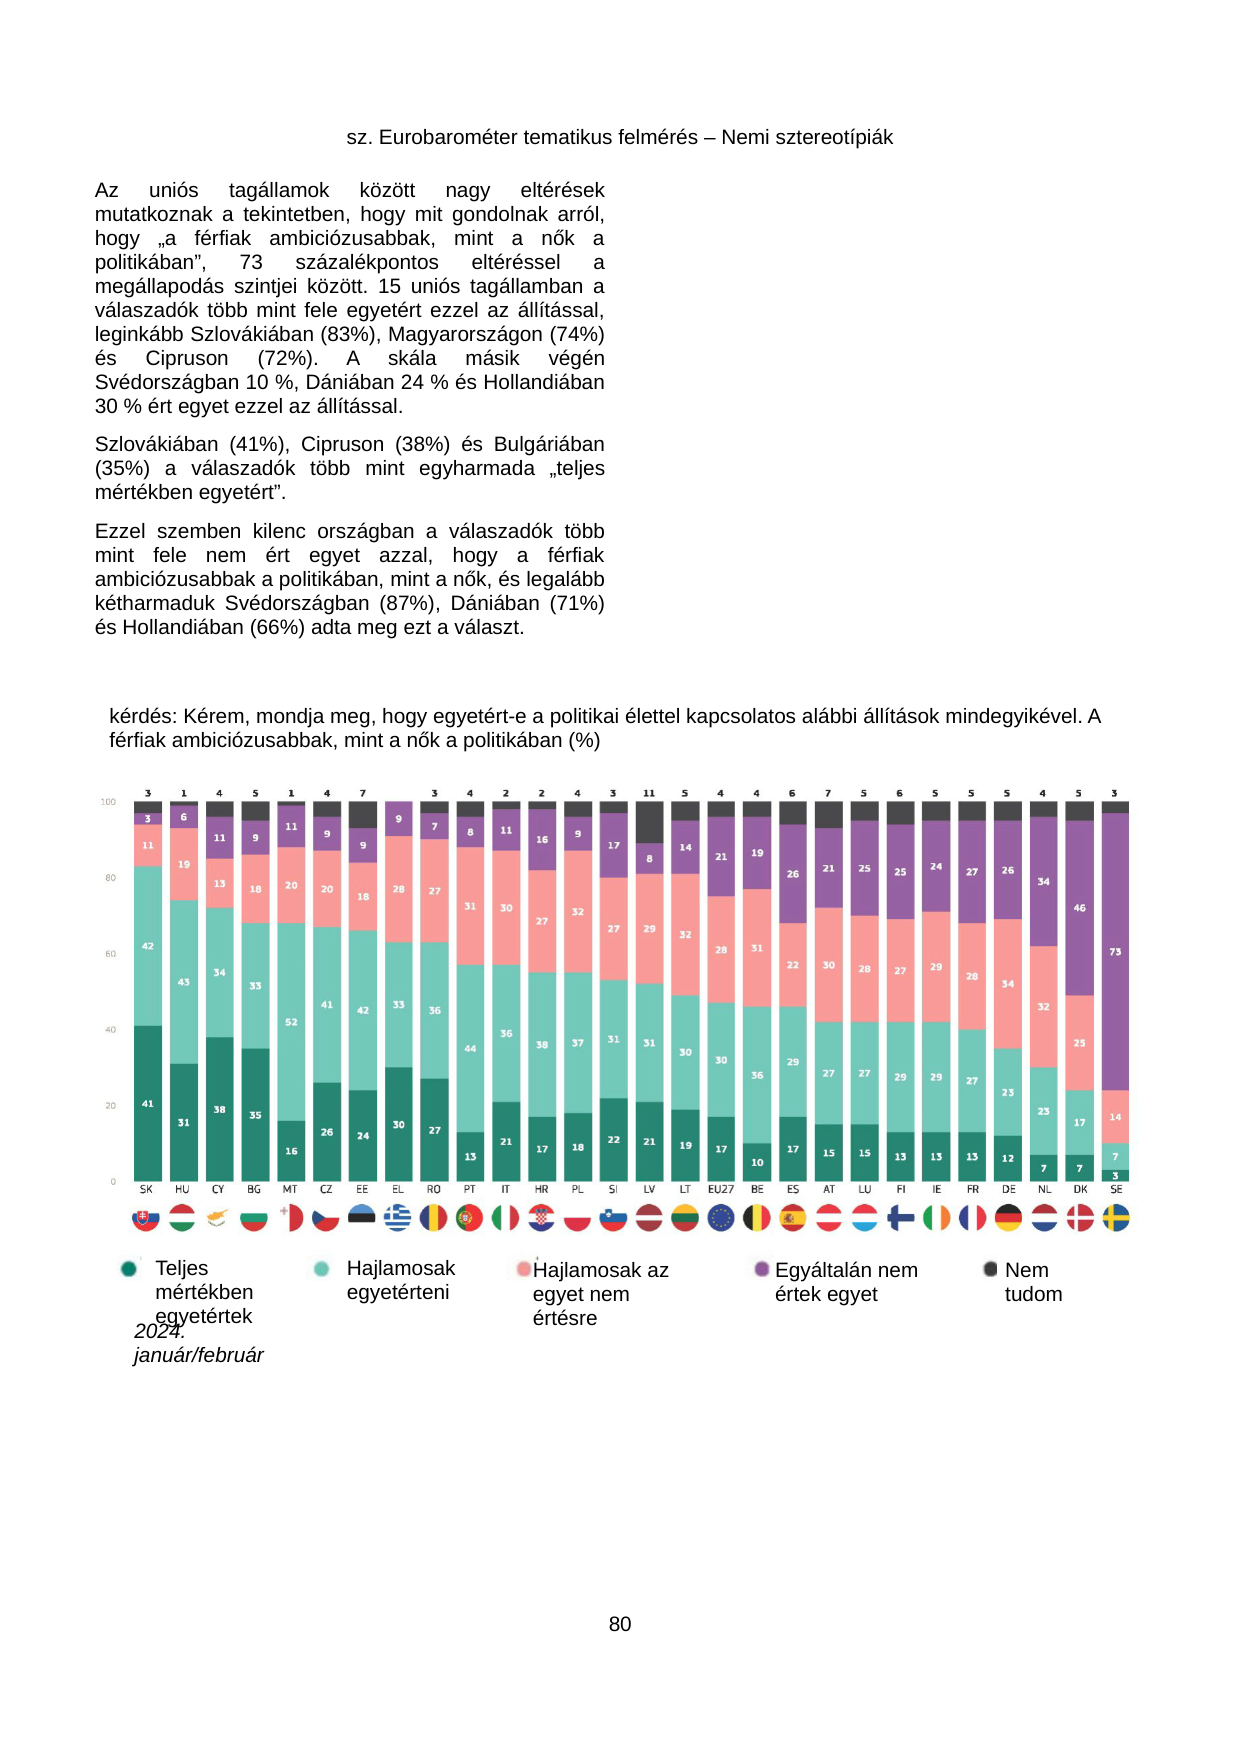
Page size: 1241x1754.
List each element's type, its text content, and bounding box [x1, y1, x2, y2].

text Ezzel szemben kilenc országban a válaszadók több mint fele nem ért egyet azzal, hogy a férfiak ambiciózusabbak a politikában, mint a nők, és legalább kétharmaduk Svédországban (87%), Dániában (71%) és Hollandiában (66%) adta meg ezt a választ. [94, 519, 605, 638]
text Az uniós tagállamok között nagy eltérések mutatkoznak a tekintetben, hogy mit gondolnak arról, hogy „a férfiak ambiciózusabbak, mint a nők a politikában”, 73 százalékpontos eltéréssel a megállapodás szintjei között. 15 uniós tagállamban a válaszadók több mint fele egyetért ezzel az állítással, leginkább Szlovákiában (83%), Magyarországon (74%) és Cipruson (72%). A skála másik végén Svédországban 10 %, Dániában 24 % és Hollandiában 30 % ért egyet ezzel az állítással. [94, 178, 605, 418]
picture [110, 1250, 997, 1281]
picture [95, 786, 1139, 1236]
text Szlovákiában (41%), Cipruson (38%) és Bulgáriában (35%) a válaszadók több mint egyharmada „teljes mértékben egyetért”. [94, 432, 605, 504]
